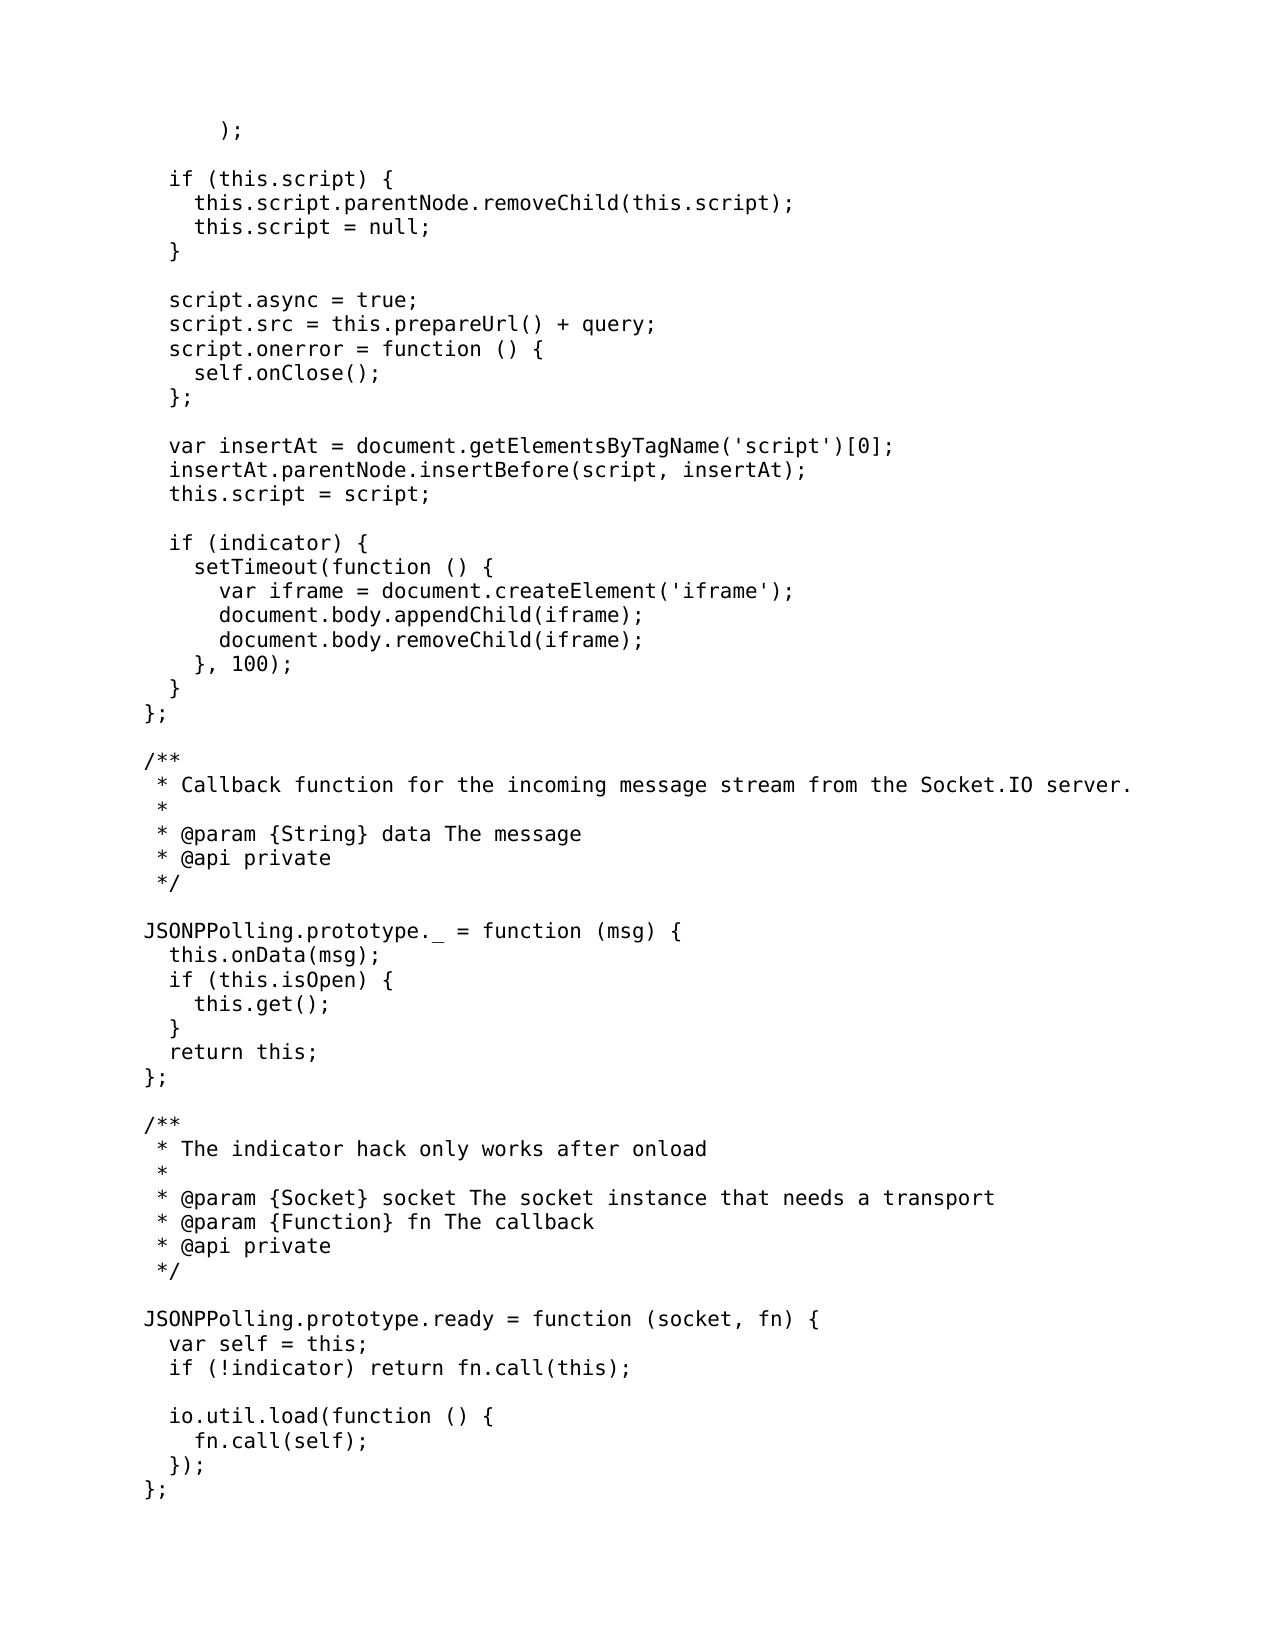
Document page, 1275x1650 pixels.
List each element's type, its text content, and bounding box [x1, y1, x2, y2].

text self.onClose(); [118, 361, 1157, 385]
text }); [118, 1453, 1157, 1477]
text */ [118, 871, 1157, 895]
text }; [118, 1065, 1157, 1089]
text /** [118, 1113, 1157, 1137]
text * Callback function for the incoming message stream from the Socket.IO server. [118, 773, 1157, 798]
text */ [118, 1259, 1157, 1283]
text * @param {String} data The message [118, 822, 1157, 846]
text return this; [118, 1040, 1157, 1065]
text if (indicator) { [118, 531, 1157, 555]
text io.util.load(function () { [118, 1404, 1157, 1429]
text } [118, 239, 1157, 264]
text var insertAt = document.getElementsByTagName('script')[0]; [118, 434, 1157, 458]
text if (!indicator) return fn.call(this); [118, 1356, 1157, 1380]
text * [118, 798, 1157, 822]
text JSONPPolling.prototype._ = function (msg) { [118, 919, 1157, 943]
text * @api private [118, 1234, 1157, 1259]
text this.get(); [118, 992, 1157, 1016]
text script.onerror = function () { [118, 337, 1157, 361]
text var self = this; [118, 1332, 1157, 1356]
text /** [118, 749, 1157, 773]
text }; [118, 1477, 1157, 1502]
text * [118, 1162, 1157, 1186]
text document.body.removeChild(iframe); [118, 628, 1157, 652]
text JSONPPolling.prototype.ready = function (socket, fn) { [118, 1307, 1157, 1332]
text var iframe = document.createElement('iframe'); [118, 579, 1157, 603]
text this.script = null; [118, 215, 1157, 239]
text * @param {Function} fn The callback [118, 1210, 1157, 1234]
text }; [118, 701, 1157, 725]
text document.body.appendChild(iframe); [118, 603, 1157, 628]
text * The indicator hack only works after onload [118, 1137, 1157, 1162]
text } [118, 1016, 1157, 1040]
text insertAt.parentNode.insertBefore(script, insertAt); [118, 458, 1157, 482]
text this.onData(msg); [118, 943, 1157, 968]
text }; [118, 385, 1157, 409]
text ); [118, 118, 1157, 142]
text if (this.script) { [118, 167, 1157, 191]
text if (this.isOpen) { [118, 968, 1157, 992]
text } [118, 676, 1157, 701]
text setTimeout(function () { [118, 555, 1157, 579]
text }, 100); [118, 652, 1157, 676]
text * @api private [118, 846, 1157, 871]
text * @param {Socket} socket The socket instance that needs a transport [118, 1186, 1157, 1210]
text fn.call(self); [118, 1429, 1157, 1453]
text script.async = true; [118, 288, 1157, 312]
text script.src = this.prepareUrl() + query; [118, 312, 1157, 337]
text this.script.parentNode.removeChild(this.script); [118, 191, 1157, 215]
text this.script = script; [118, 482, 1157, 506]
